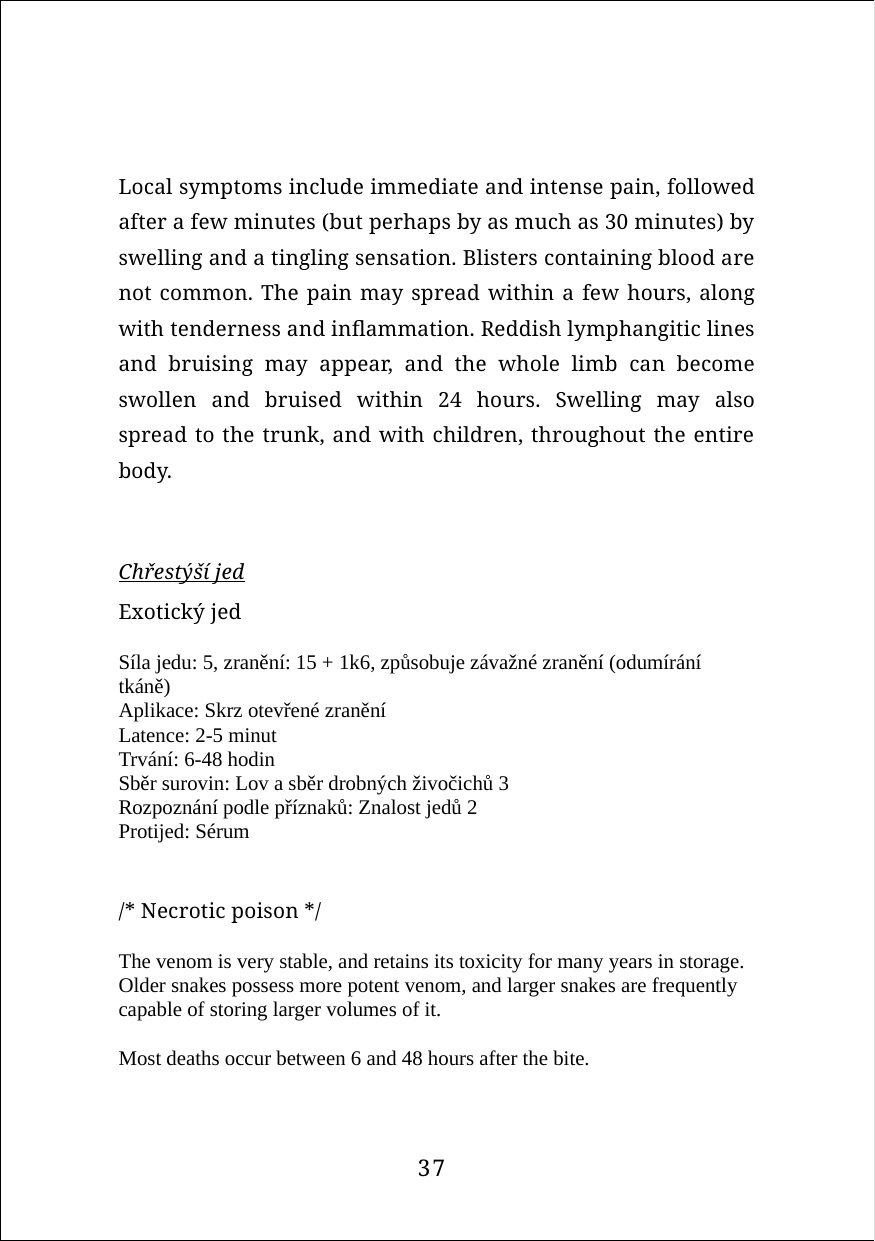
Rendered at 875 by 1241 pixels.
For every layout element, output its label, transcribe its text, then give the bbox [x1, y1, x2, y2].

text The venom is very stable, and retains its toxicity for many years in storage. [118, 949, 756, 973]
text Rozpoznání podle příznaků: Znalost jedů 2 [118, 795, 756, 819]
text Local symptoms include immediate and intense pain, followed after a few minutes (but perhaps by as much as 30 minutes) by swelling and a tingling sensation. Blisters containing blood are not common. The pain may spread within a few hours, along with tenderness and inflammation. Reddish lymphangitic lines and bruising may appear, and the whole limb can become swollen and bruised within 24 hours. Swelling may also spread to the trunk, and with children, throughout the entire body. [118, 172, 756, 484]
text Most deaths occur between 6 and 48 hours after the bite. [118, 1046, 756, 1069]
text Aplikace: Skrz otevřené zranění [118, 698, 756, 722]
text Older snakes possess more potent venom, and larger snakes are frequently capable of storing larger volumes of it. [118, 973, 756, 1021]
text Trvání: 6-48 hodin [118, 747, 756, 771]
text Latence: 2-5 minut [118, 722, 756, 747]
text Exotický jed [118, 597, 756, 626]
text Sběr surovin: Lov a sběr drobných živočichů 3 [118, 771, 756, 795]
subtitle Chřestýší jed [118, 557, 756, 585]
text Protijed: Sérum [118, 819, 756, 843]
text /* Necrotic poison */ [118, 896, 756, 924]
text Síla jedu: 5, zranění: 15 + 1k6, způsobuje závažné zranění (odumírání tkáně) [118, 650, 756, 698]
